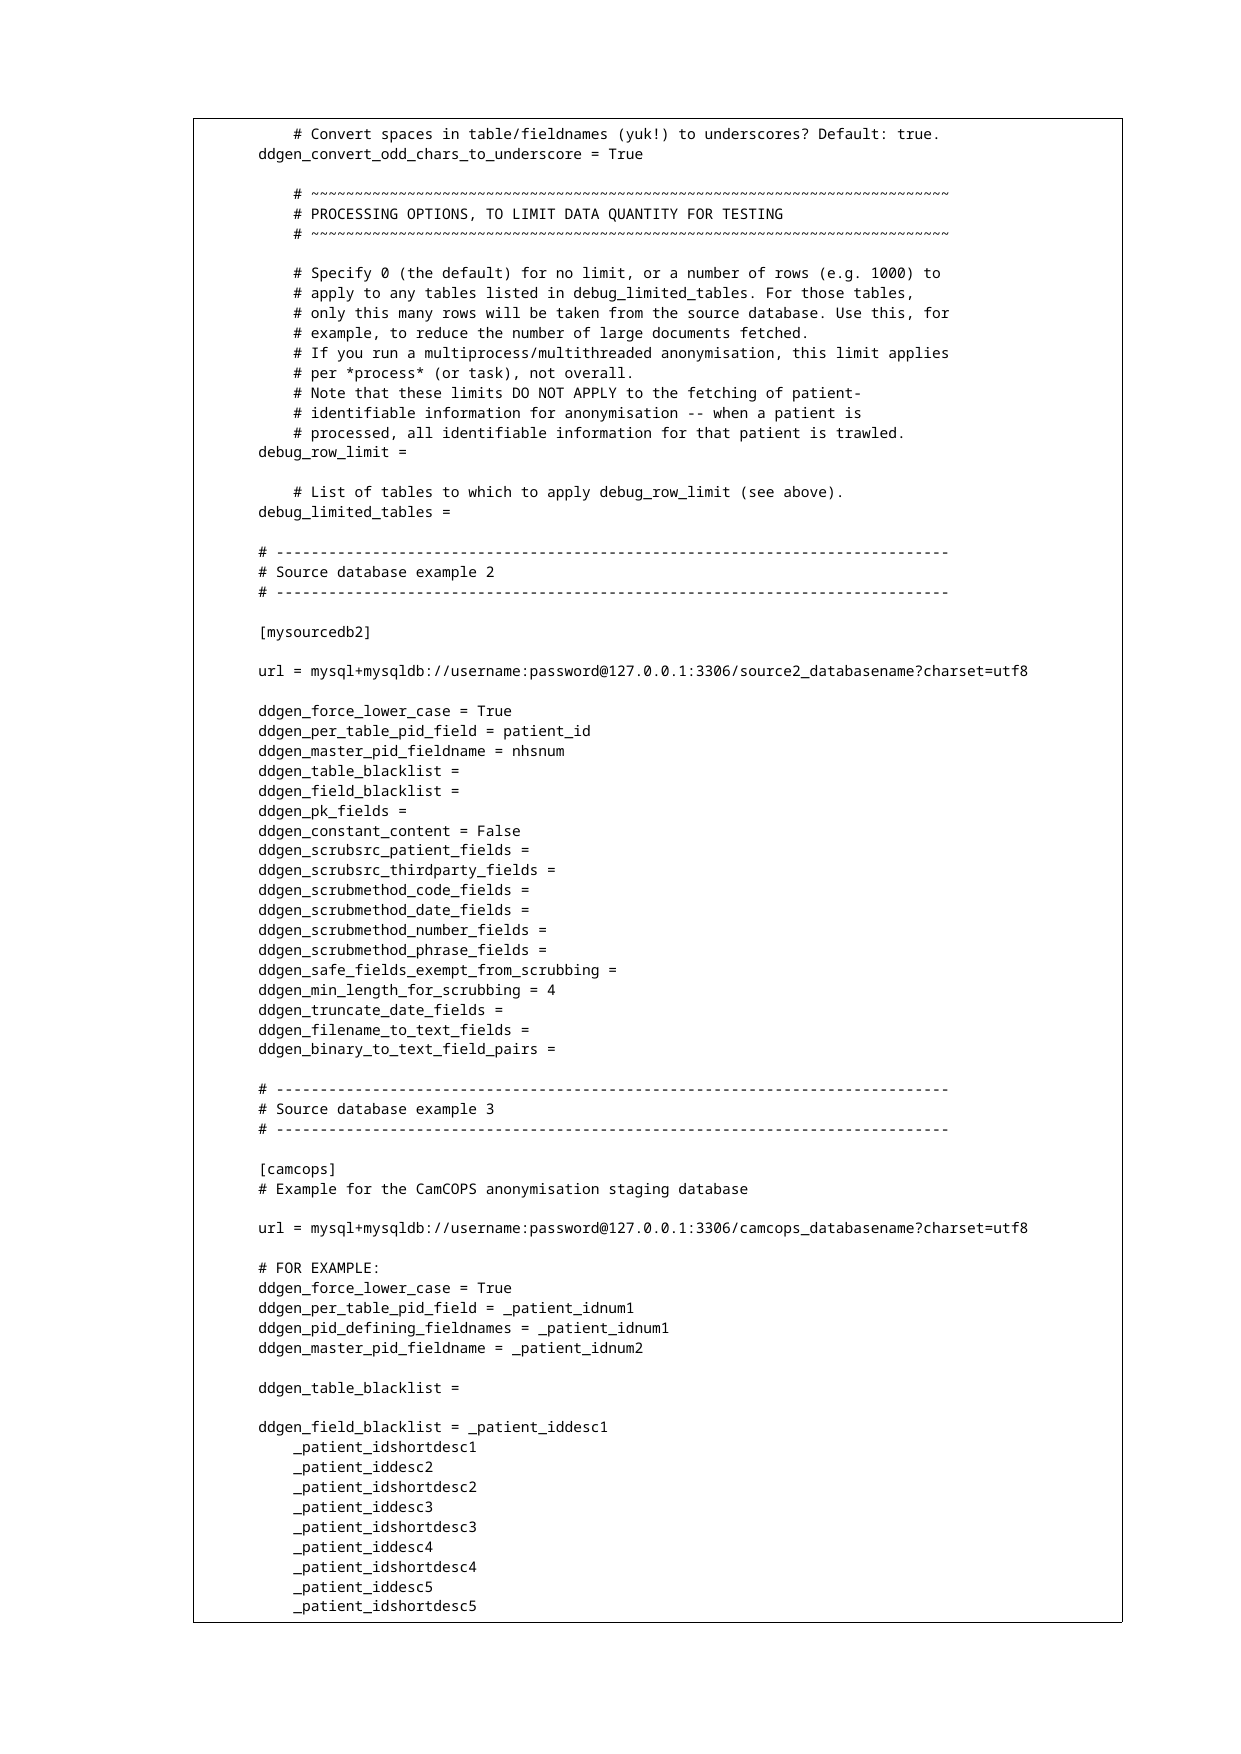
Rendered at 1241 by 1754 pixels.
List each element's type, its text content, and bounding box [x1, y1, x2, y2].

table_header # Convert spaces in table/fieldnames (yuk!) to underscores? Default: true. ddgen_convert_odd_chars_to_underscore = True # ~~~~~~~~~~~~~~~~~~~~~~~~~~~~~~~~~~~~~~~~~~~~~~~~~~~~~~~~~~~~~~~~~~~~~~~~~ # PROCESSING OPTIONS, TO LIMIT DATA QUANTITY FOR TESTING # ~~~~~~~~~~~~~~~~~~~~~~~~~~~~~~~~~~~~~~~~~~~~~~~~~~~~~~~~~~~~~~~~~~~~~~~~~ # Specify 0 (the default) for no limit, or a number of rows (e.g. 1000) to # apply to any tables listed in debug_limited_tables. For those tables, # only this many rows will be taken from the source database. Use this, for # example, to reduce the number of large documents fetched. # If you run a multiprocess/multithreaded anonymisation, this limit applies # per *process* (or task), not overall. # Note that these limits DO NOT APPLY to the fetching of patient- # identifiable information for anonymisation -- when a patient is # processed, all identifiable information for that patient is trawled. debug_row_limit = # List of tables to which to apply debug_row_limit (see above). debug_limited_tables = # ----------------------------------------------------------------------------- # Source database example 2 # ----------------------------------------------------------------------------- [mysourcedb2] url = mysql+mysqldb://username:password@127.0.0.1:3306/source2_databasename?charset=utf8 ddgen_force_lower_case = True ddgen_per_table_pid_field = patient_id ddgen_master_pid_fieldname = nhsnum ddgen_table_blacklist = ddgen_field_blacklist = ddgen_pk_fields = ddgen_constant_content = False ddgen_scrubsrc_patient_fields = ddgen_scrubsrc_thirdparty_fields = ddgen_scrubmethod_code_fields = ddgen_scrubmethod_date_fields = ddgen_scrubmethod_number_fields = ddgen_scrubmethod_phrase_fields = ddgen_safe_fields_exempt_from_scrubbing = ddgen_min_length_for_scrubbing = 4 ddgen_truncate_date_fields = ddgen_filename_to_text_fields = ddgen_binary_to_text_field_pairs = # ----------------------------------------------------------------------------- # Source database example 3 # ----------------------------------------------------------------------------- [camcops] # Example for the CamCOPS anonymisation staging database url = mysql+mysqldb://username:password@127.0.0.1:3306/camcops_databasename?charset=utf8 # FOR EXAMPLE: ddgen_force_lower_case = True ddgen_per_table_pid_field = _patient_idnum1 ddgen_pid_defining_fieldnames = _patient_idnum1 ddgen_master_pid_fieldname = _patient_idnum2 ddgen_table_blacklist = ddgen_field_blacklist = _patient_iddesc1 _patient_idshortdesc1 _patient_iddesc2 _patient_idshortdesc2 _patient_iddesc3 _patient_idshortdesc3 _patient_iddesc4 _patient_idshortdesc4 _patient_iddesc5 _patient_idshortdesc5 [194, 119, 1122, 1622]
